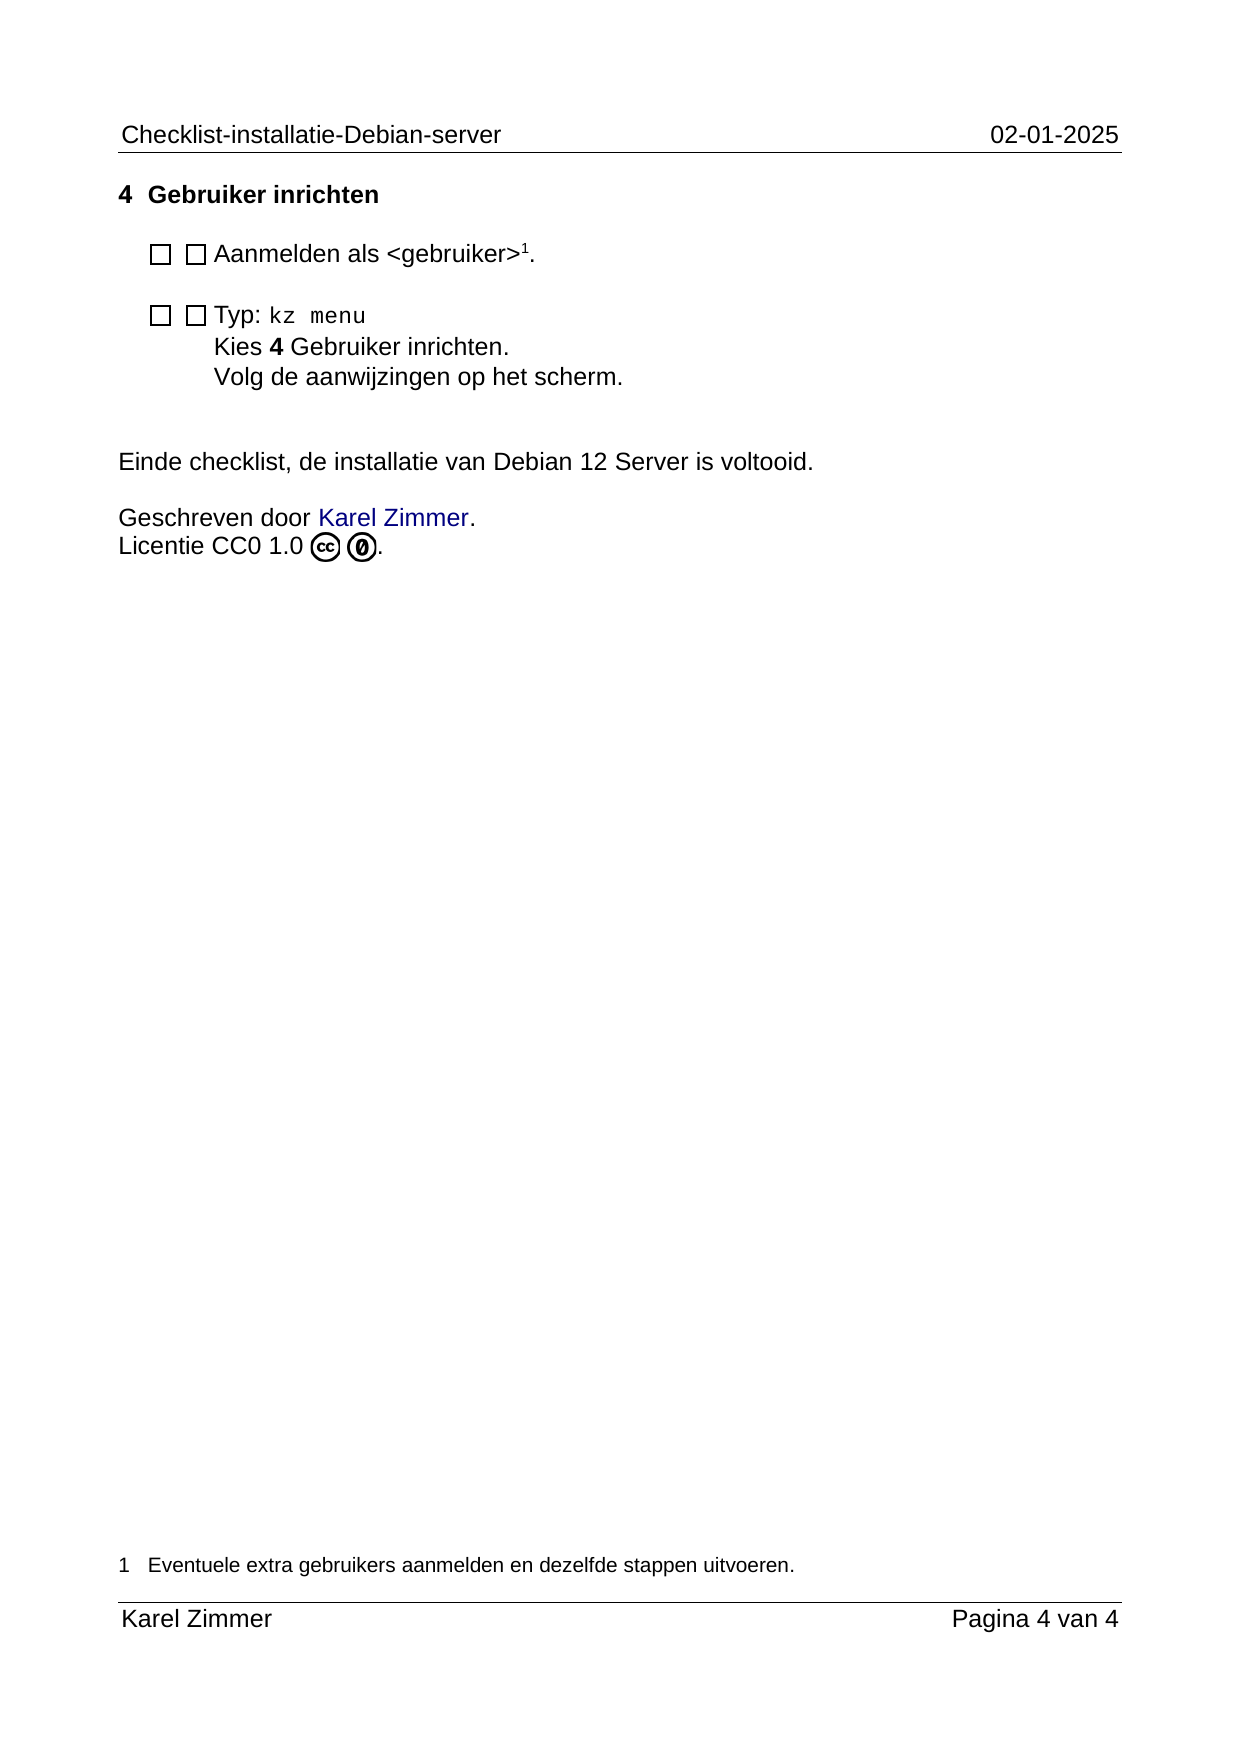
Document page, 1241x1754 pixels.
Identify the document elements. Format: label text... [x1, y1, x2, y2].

table_header [177, 239, 213, 269]
table_cell [118, 362, 142, 392]
table_header Aanmelden als <gebruiker>. [213, 239, 1122, 269]
table_cell [118, 269, 142, 300]
list Gebruiker inrichten [118, 177, 1122, 211]
table_cell Typ: kz menu [213, 300, 1122, 332]
table_cell [177, 300, 213, 332]
list Licentie CC0 1.0 [118, 532, 310, 562]
table_cell [142, 269, 177, 300]
table_header [142, 239, 177, 269]
table_cell [177, 362, 213, 392]
table_cell [177, 332, 213, 362]
table_cell [177, 269, 213, 300]
list Geschreven door Karel Zimmer. [118, 504, 1122, 532]
table_cell [213, 269, 1122, 300]
table_cell Kies 4 Gebruiker inrichten. [213, 332, 1122, 362]
picture [347, 532, 377, 562]
table_cell [118, 332, 142, 362]
table_cell [142, 362, 177, 392]
table_cell [118, 300, 142, 332]
text Einde checklist, de installatie van Debian 12 Server is voltooid. [118, 448, 1122, 476]
table_cell [142, 300, 177, 332]
table_cell Volg de aanwijzingen op het scherm. [213, 362, 1122, 392]
list . [377, 532, 1122, 562]
picture [310, 532, 340, 562]
table_header [118, 239, 142, 269]
table_cell [142, 332, 177, 362]
